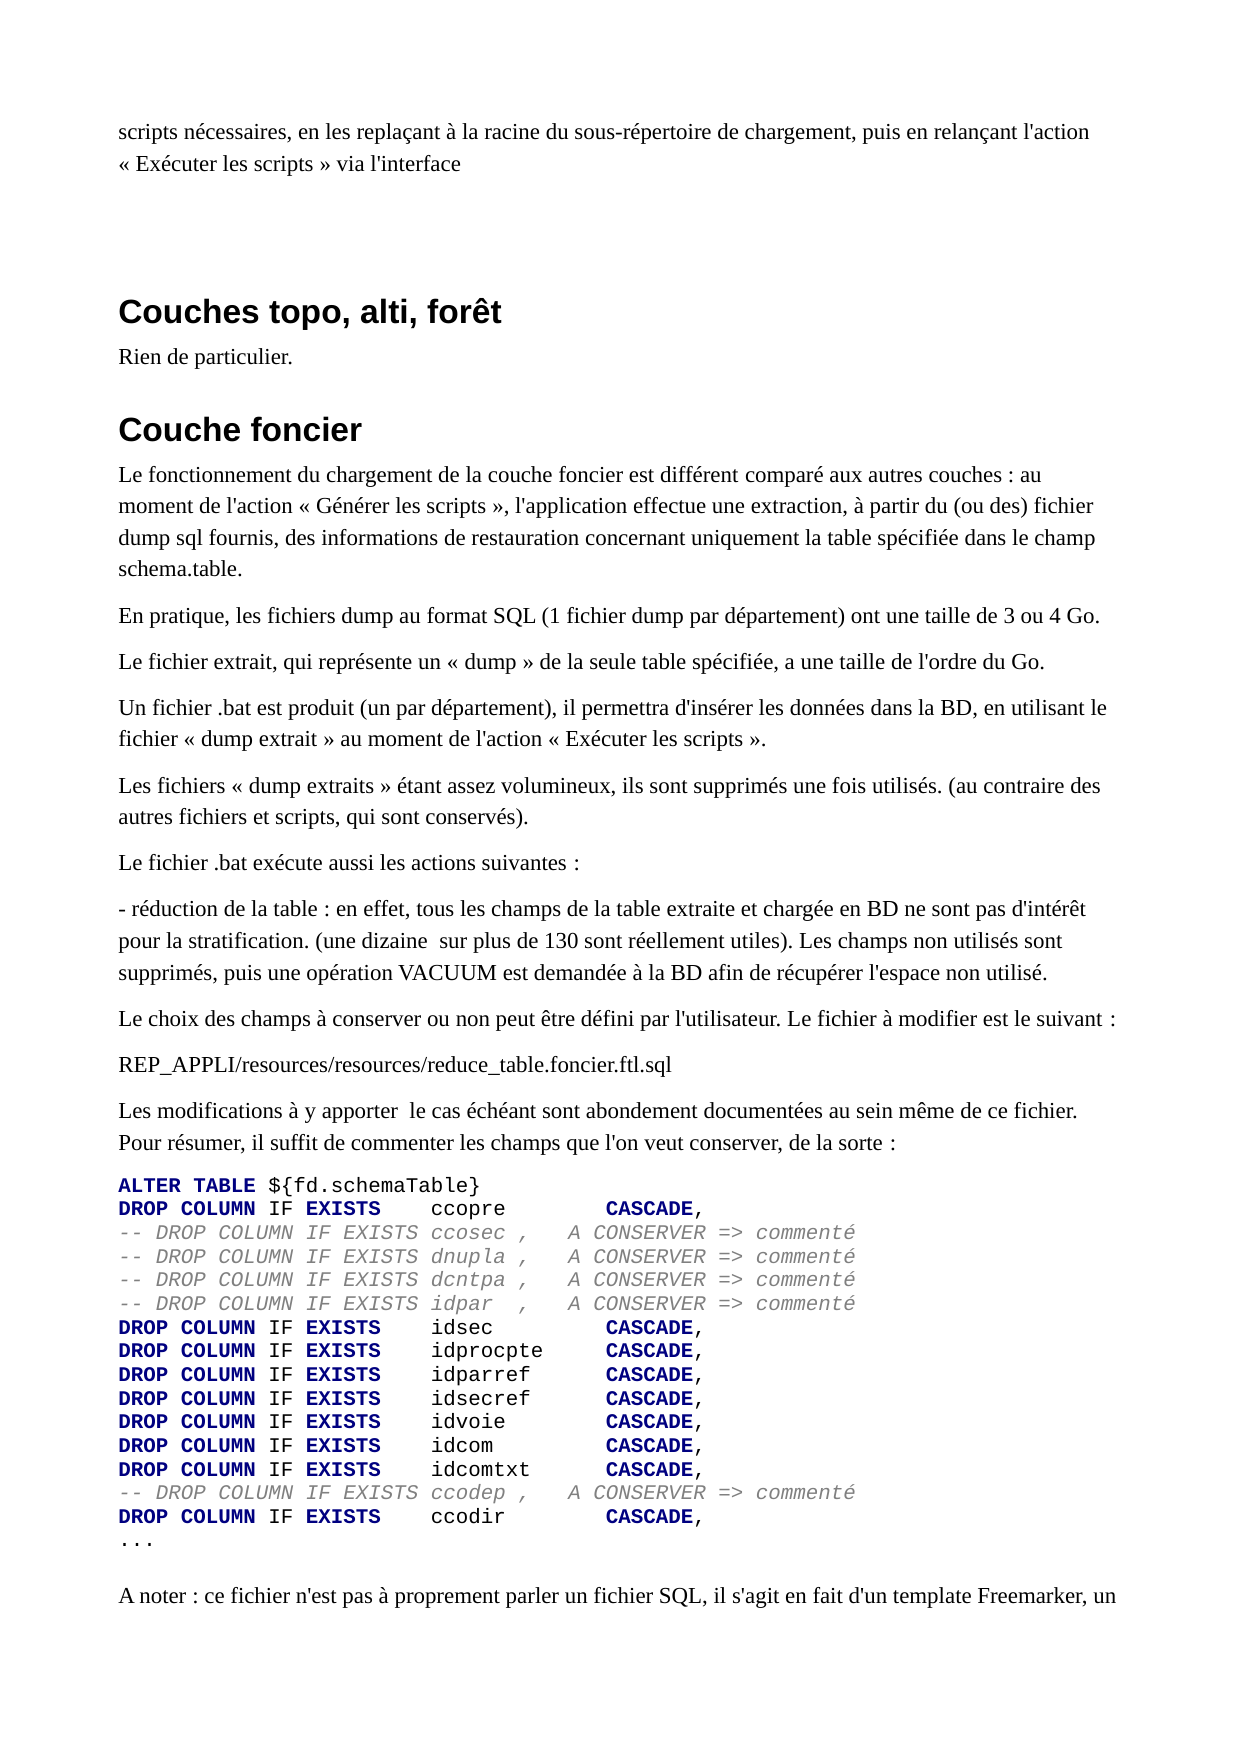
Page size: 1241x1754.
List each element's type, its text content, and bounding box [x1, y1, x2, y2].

text -- DROP COLUMN IF EXISTS dnupla , A CONSERVER => commenté [118, 1246, 1122, 1269]
text Le choix des champs à conserver ou non peut être défini par l'utilisateur. Le fichier à modifier est le suivant : [118, 1005, 1122, 1031]
text En pratique, les fichiers dump au format SQL (1 fichier dump par département) ont une taille de 3 ou 4 Go. [118, 602, 1122, 628]
text DROP COLUMN IF EXISTS idcomtxt CASCADE, [118, 1458, 1122, 1482]
text Un fichier .bat est produit (un par département), il permettra d'insérer les données dans la BD, en utilisant le fichier « dump extrait » au moment de l'action « Exécuter les scripts ». [118, 694, 1122, 752]
text A noter : ce fichier n'est pas à proprement parler un fichier SQL, il s'agit en fait d'un template Freemarker, un [118, 1583, 1122, 1609]
text -- DROP COLUMN IF EXISTS ccodep , A CONSERVER => commenté [118, 1482, 1122, 1506]
text DROP COLUMN IF EXISTS ccodir CASCADE, ... [118, 1506, 1122, 1553]
text DROP COLUMN IF EXISTS idvoie CASCADE, [118, 1411, 1122, 1435]
text -- DROP COLUMN IF EXISTS dcntpa , A CONSERVER => commenté [118, 1269, 1122, 1293]
text Le fichier extrait, qui représente un « dump » de la seule table spécifiée, a une taille de l'ordre du Go. [118, 648, 1122, 674]
text -- DROP COLUMN IF EXISTS ccosec , A CONSERVER => commenté [118, 1222, 1122, 1246]
subtitle Couche foncier [118, 410, 1122, 448]
text ALTER TABLE ${fd.schemaTable} [118, 1175, 1122, 1198]
text Le fichier .bat exécute aussi les actions suivantes : [118, 849, 1122, 876]
text DROP COLUMN IF EXISTS idcom CASCADE, [118, 1435, 1122, 1458]
subtitle Couches topo, alti, forêt [118, 292, 1122, 330]
text DROP COLUMN IF EXISTS idsecref CASCADE, [118, 1388, 1122, 1411]
text Les fichiers « dump extraits » étant assez volumineux, ils sont supprimés une fois utilisés. (au contraire des autres fichiers et scripts, qui sont conservés). [118, 772, 1122, 829]
text scripts nécessaires, en les replaçant à la racine du sous-répertoire de chargement, puis en relançant l'action « Exécuter les scripts » via l'interface [118, 118, 1122, 176]
text DROP COLUMN IF EXISTS idparref CASCADE, [118, 1364, 1122, 1388]
text -- DROP COLUMN IF EXISTS idpar , A CONSERVER => commenté [118, 1293, 1122, 1317]
text - réduction de la table : en effet, tous les champs de la table extraite et chargée en BD ne sont pas d'intérêt pour la stratification. (une dizaine sur plus de 130 sont réellement utiles). Les champs non utilisés sont supprimés, puis une opération VACUUM est demandée à la BD afin de récupérer l'espace non utilisé. [118, 896, 1122, 985]
text DROP COLUMN IF EXISTS idprocpte CASCADE, [118, 1340, 1122, 1364]
text Rien de particulier. [118, 343, 1122, 369]
text Les modifications à y apporter le cas échéant sont abondement documentées au sein même de ce fichier. Pour résumer, il suffit de commenter les champs que l'on veut conserver, de la sorte : [118, 1097, 1122, 1155]
text DROP COLUMN IF EXISTS idsec CASCADE, [118, 1317, 1122, 1340]
text REP_APPLI/resources/resources/reduce_table.foncier.ftl.sql [118, 1051, 1122, 1077]
text Le fonctionnement du chargement de la couche foncier est différent comparé aux autres couches : au moment de l'action « Générer les scripts », l'application effectue une extraction, à partir du (ou des) fichier dump sql fournis, des informations de restauration concernant uniquement la table spécifiée dans le champ schema.table. [118, 461, 1122, 582]
text DROP COLUMN IF EXISTS ccopre CASCADE, [118, 1198, 1122, 1222]
